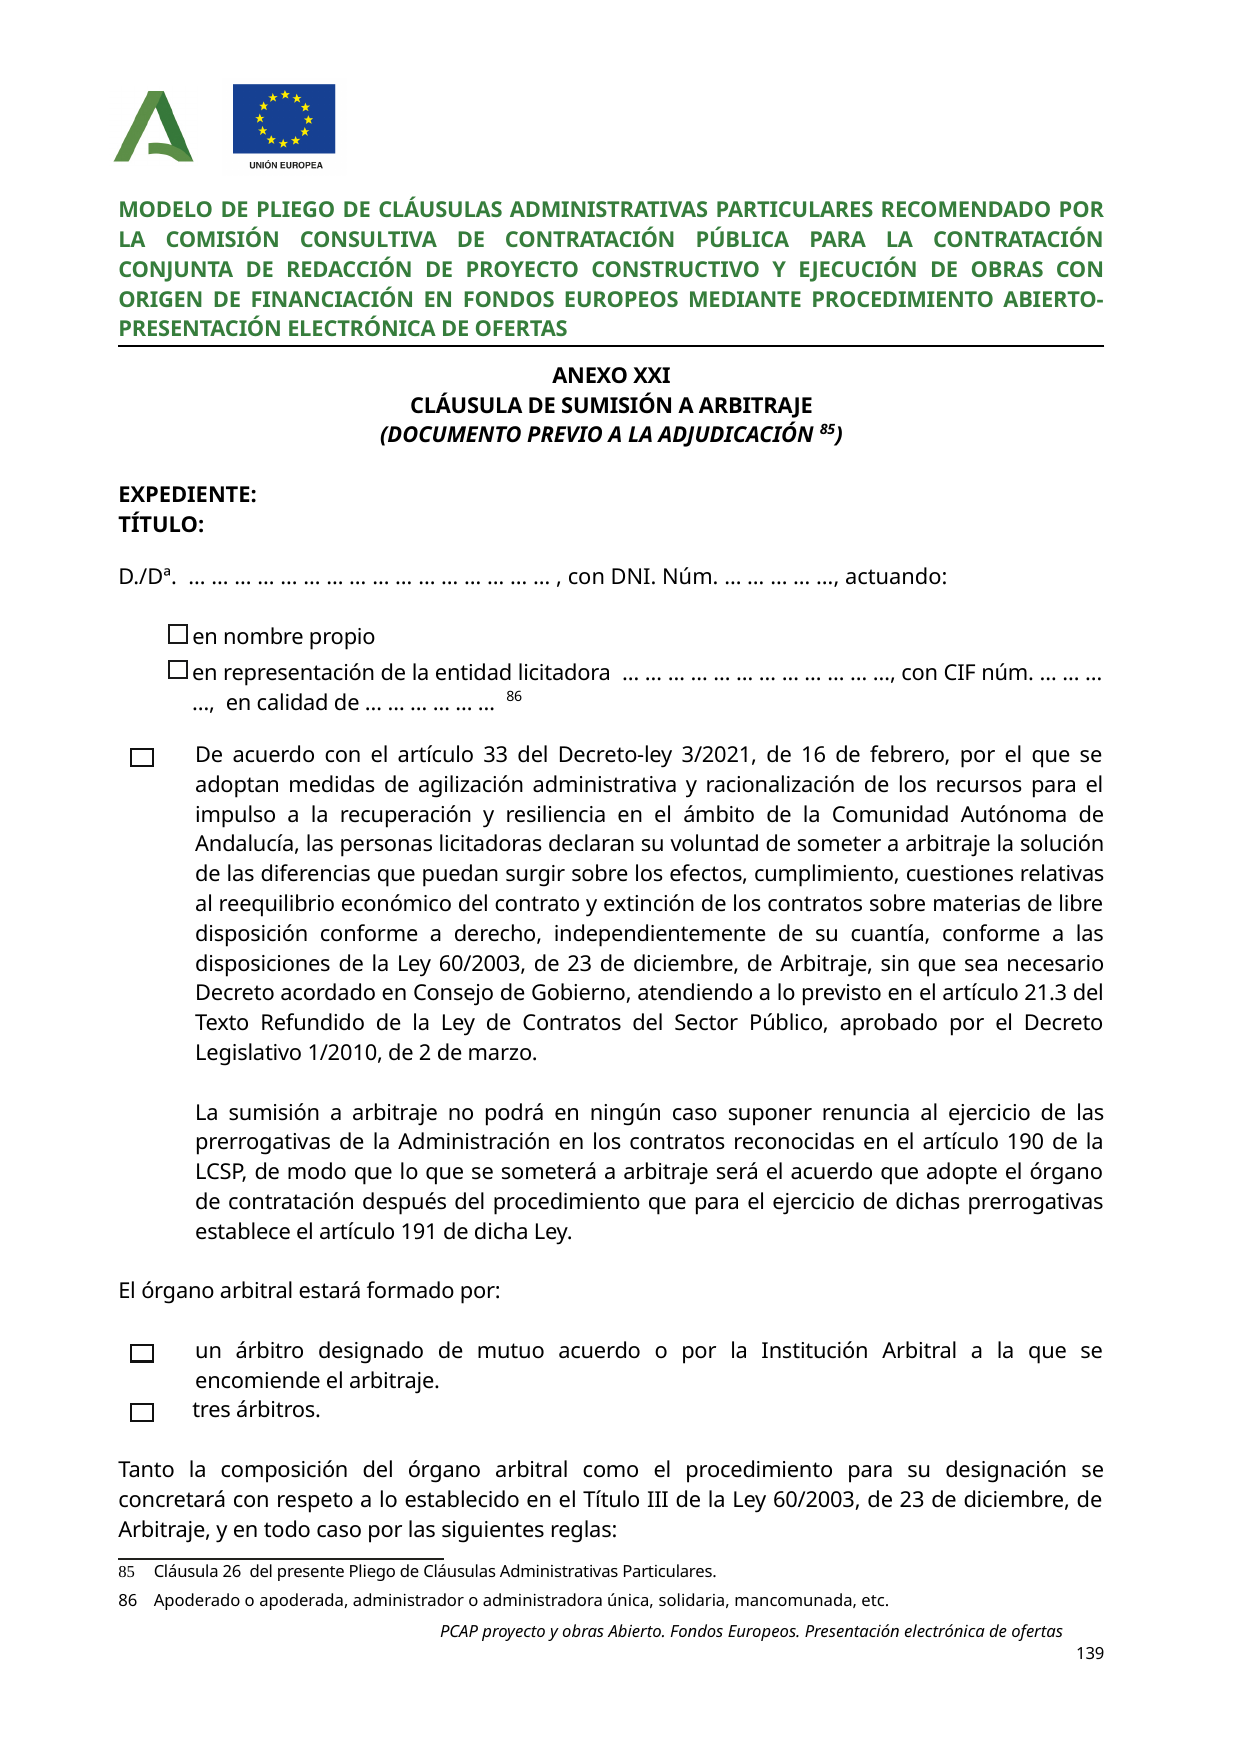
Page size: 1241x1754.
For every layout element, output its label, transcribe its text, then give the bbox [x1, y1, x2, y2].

text tres árbitros. [118, 1394, 1104, 1424]
text CLÁUSULA DE SUMISIÓN A ARBITRAJE [118, 390, 1104, 419]
text Apoderado o apoderada, administrador o administradora única, solidaria, mancomunada, etc. [118, 1588, 1104, 1611]
text (DOCUMENTO PREVIO A LA ADJUDICACIÓN ) [118, 419, 1104, 449]
text De acuerdo con el artículo 33 del Decreto-ley 3/2021, de 16 de febrero, por el que se adoptan medidas de agilización administrativa y racionalización de los recursos para el impulso a la recuperación y resiliencia en el ámbito de la Comunidad Autónoma de Andalucía, las personas licitadoras declaran su voluntad de someter a arbitraje la solución de las diferencias que puedan surgir sobre los efectos, cumplimiento, cuestiones relativas al reequilibrio económico del contrato y extinción de los contratos sobre materias de libre disposición conforme a derecho, independientemente de su cuantía, conforme a las disposiciones de la Ley 60/2003, de 23 de diciembre, de Arbitraje, sin que sea necesario Decreto acordado en Consejo de Gobierno, atendiendo a lo previsto en el artículo 21.3 del Texto Refundido de la Ley de Contratos del Sector Público, aprobado por el Decreto Legislativo 1/2010, de 2 de marzo. [195, 739, 1104, 1067]
text D./Dª. … … … … … … … … … … … … … … … … , con DNI. Núm. … … … … …, actuando: [118, 561, 1104, 591]
text en representación de la entidad licitadora … … … … … … … … … … … …, con CIF núm. … … … …, en calidad de … … … … … … [192, 657, 1104, 716]
text un árbitro designado de mutuo acuerdo o por la Institución Arbitral a la que se encomiende el arbitraje. [195, 1335, 1104, 1394]
text El órgano arbitral estará formado por: [118, 1275, 1104, 1305]
text Tanto la composición del órgano arbitral como el procedimiento para su designación se concretará con respeto a lo establecido en el Título III de la Ley 60/2003, de 23 de diciembre, de Arbitraje, y en todo caso por las siguientes reglas: [118, 1454, 1104, 1543]
picture [109, 86, 198, 166]
text Cláusula 26 del presente Pliego de Cláusulas Administrativas Particulares. [118, 1559, 1104, 1582]
text MODELO DE PLIEGO DE CLÁUSULAS ADMINISTRATIVAS PARTICULARES RECOMENDADO POR LA COMISIÓN CONSULTIVA DE CONTRATACIÓN PÚBLICA PARA LA CONTRATACIÓN CONJUNTA DE REDACCIÓN DE PROYECTO CONSTRUCTIVO Y EJECUCIÓN DE OBRAS CON ORIGEN DE FINANCIACIÓN EN FONDOS EUROPEOS MEDIANTE PROCEDIMIENTO ABIERTO- PRESENTACIÓN ELECTRÓNICA DE OFERTAS [118, 194, 1104, 345]
text TÍTULO: [118, 509, 1104, 539]
picture [221, 78, 347, 176]
text La sumisión a arbitraje no podrá en ningún caso suponer renuncia al ejercicio de las prerrogativas de la Administración en los contratos reconocidas en el artículo 190 de la LCSP, de modo que lo que se someterá a arbitraje será el acuerdo que adopte el órgano de contratación después del procedimiento que para el ejercicio de dichas prerrogativas establece el artículo 191 de dicha Ley. [195, 1097, 1104, 1246]
text ANEXO XXI [118, 360, 1104, 390]
text EXPEDIENTE: [118, 479, 1104, 509]
text en nombre propio [192, 621, 1104, 651]
